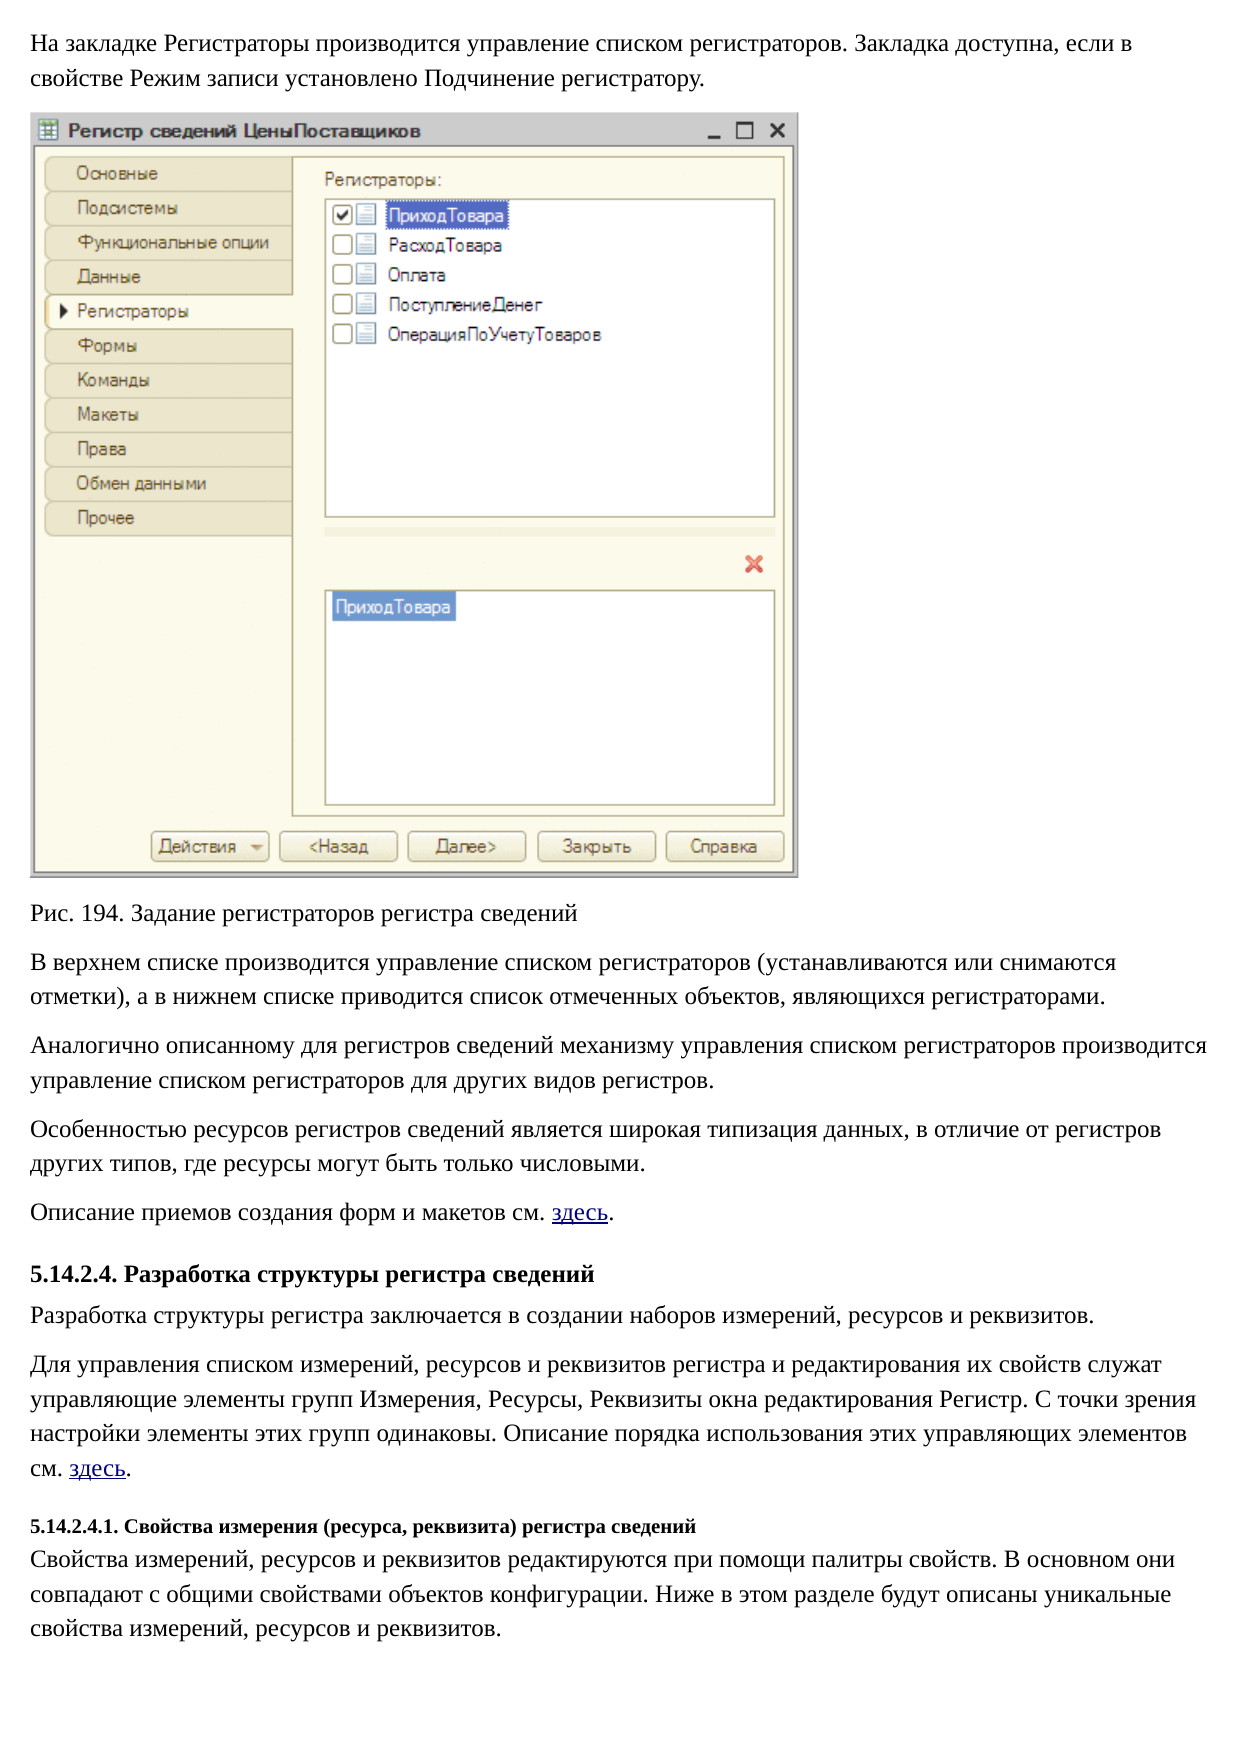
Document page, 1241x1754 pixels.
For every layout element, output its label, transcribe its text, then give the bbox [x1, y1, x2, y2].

text Особенностью ресурсов регистров сведений является широкая типизация данных, в отличие от регистров других типов, где ресурсы могут быть только числовыми. [30, 1114, 1211, 1177]
text Разработка структуры регистра заключается в создании наборов измерений, ресурсов и реквизитов. [30, 1300, 1211, 1329]
subtitle 5.14.2.4.1. Свойства измерения (ресурса, реквизита) регистра сведений [30, 1514, 1211, 1538]
text Для управления списком измерений, ресурсов и реквизитов регистра и редактирования их свойств служат управляющие элементы групп Измерения, Ресурсы, Реквизиты окна редактирования Регистр. С точки зрения настройки элементы этих групп одинаковы. Описание порядка использования этих управляющих элементов см. здесь. [30, 1349, 1211, 1481]
text Аналогично описанному для регистров сведений механизму управления списком регистраторов производится управление списком регистраторов для других видов регистров. [30, 1030, 1211, 1093]
text Рис. 194. Задание регистраторов регистра сведений [30, 898, 1211, 926]
text Свойства измерений, ресурсов и реквизитов редактируются при помощи палитры свойств. В основном они совпадают с общими свойствами объектов конфигурации. Ниже в этом разделе будут описаны уникальные свойства измерений, ресурсов и реквизитов. [30, 1544, 1211, 1642]
picture [29, 111, 799, 878]
text В верхнем списке производится управление списком регистраторов (устанавливаются или снимаются отметки), а в нижнем списке приводится список отмеченных объектов, являющихся регистраторами. [30, 947, 1211, 1010]
subtitle 5.14.2.4. Разработка структуры регистра сведений [30, 1259, 1211, 1288]
text На закладке Регистраторы производится управление списком регистраторов. Закладка доступна, если в свойстве Режим записи установлено Подчинение регистратору. [30, 28, 1211, 91]
text Описание приемов создания форм и макетов см. здесь. [30, 1197, 1211, 1226]
